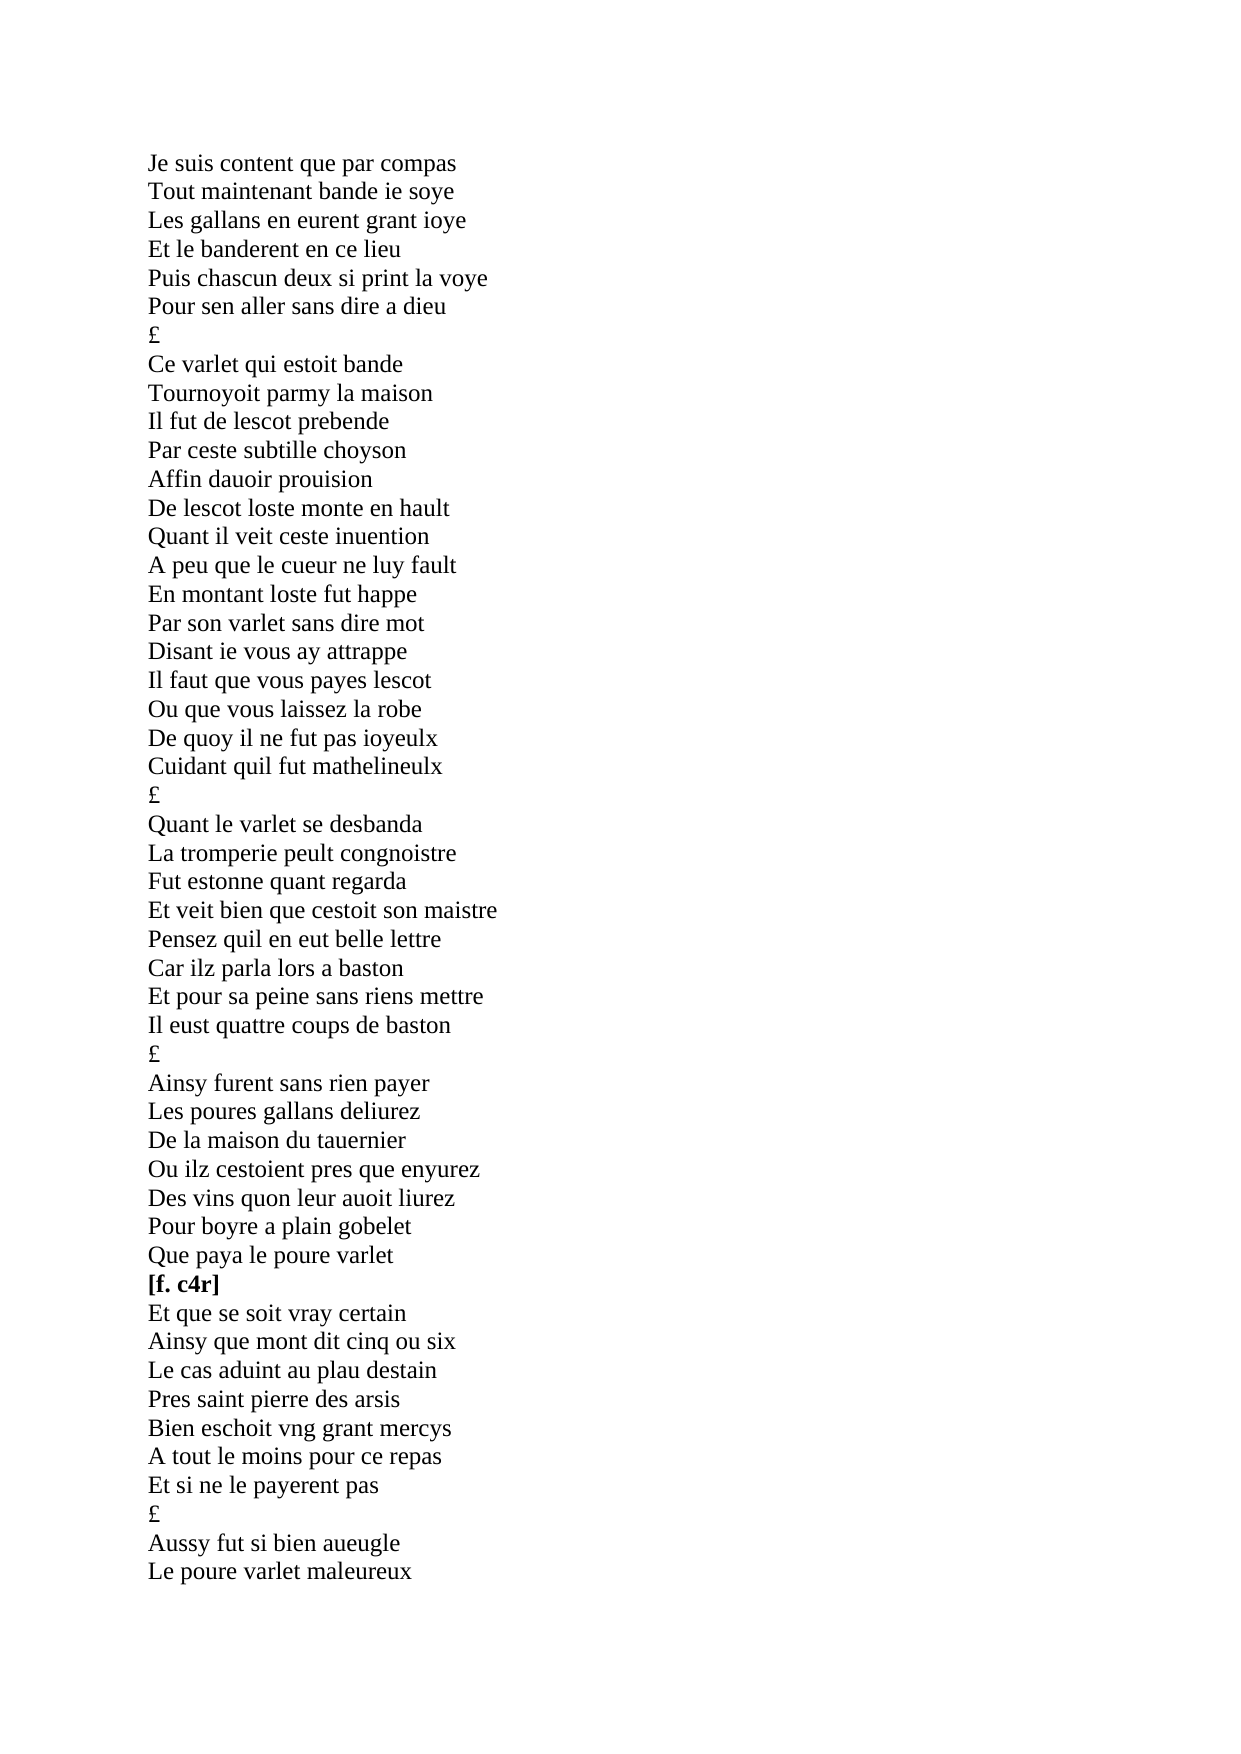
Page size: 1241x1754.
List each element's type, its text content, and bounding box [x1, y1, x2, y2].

text A tout le moins pour ce repas [148, 1441, 1093, 1470]
text Fut estonne quant regarda [148, 866, 1093, 895]
text Tournoyoit parmy la maison [148, 378, 1093, 406]
text Aussy fut si bien aueugle [148, 1528, 1093, 1556]
text Et que se soit vray certain [148, 1298, 1093, 1326]
text La tromperie peult congnoistre [148, 838, 1093, 866]
text Ou ilz cestoient pres que enyurez [148, 1154, 1093, 1183]
text A peu que le cueur ne luy fault [148, 550, 1093, 579]
text Affin dauoir prouision [148, 464, 1093, 493]
text Ainsy furent sans rien payer [148, 1068, 1093, 1096]
text Le cas aduint au plau destain [148, 1355, 1093, 1384]
text Il fut de lescot prebende [148, 406, 1093, 435]
text £ [148, 320, 1093, 349]
text Quant le varlet se desbanda [148, 809, 1093, 838]
text Par ceste subtille choyson [148, 435, 1093, 464]
text £ [148, 1039, 1093, 1068]
text Et pour sa peine sans riens mettre [148, 981, 1093, 1010]
text Ainsy que mont dit cinq ou six [148, 1326, 1093, 1355]
text Disant ie vous ay attrappe [148, 636, 1093, 665]
text Et si ne le payerent pas [148, 1470, 1093, 1499]
text Ce varlet qui estoit bande [148, 349, 1093, 378]
text Tout maintenant bande ie soye [148, 176, 1093, 205]
text De lescot loste monte en hault [148, 493, 1093, 521]
text Le poure varlet maleureux [148, 1556, 1093, 1585]
text Pres saint pierre des arsis [148, 1384, 1093, 1413]
text £ [148, 1499, 1093, 1528]
text Pour sen aller sans dire a dieu [148, 291, 1093, 320]
text De quoy il ne fut pas ioyeulx [148, 723, 1093, 751]
text Les gallans en eurent grant ioye [148, 205, 1093, 234]
text Des vins quon leur auoit liurez [148, 1183, 1093, 1211]
text [f. c4r] [148, 1269, 1093, 1298]
text En montant loste fut happe [148, 579, 1093, 608]
text Et veit bien que cestoit son maistre [148, 895, 1093, 924]
text Cuidant quil fut mathelineulx [148, 751, 1093, 780]
text Que paya le poure varlet [148, 1240, 1093, 1269]
text Je suis content que par compas [148, 148, 1093, 176]
text Quant il veit ceste inuention [148, 521, 1093, 550]
text Les poures gallans deliurez [148, 1096, 1093, 1125]
text De la maison du tauernier [148, 1125, 1093, 1154]
text Il faut que vous payes lescot [148, 665, 1093, 694]
text Pour boyre a plain gobelet [148, 1211, 1093, 1240]
text Et le banderent en ce lieu [148, 234, 1093, 263]
text Pensez quil en eut belle lettre [148, 924, 1093, 953]
text Ou que vous laissez la robe [148, 694, 1093, 723]
text Puis chascun deux si print la voye [148, 263, 1093, 291]
text Car ilz parla lors a baston [148, 953, 1093, 981]
text Par son varlet sans dire mot [148, 608, 1093, 636]
text Il eust quattre coups de baston [148, 1010, 1093, 1039]
text Bien eschoit vng grant mercys [148, 1413, 1093, 1441]
text £ [148, 780, 1093, 809]
